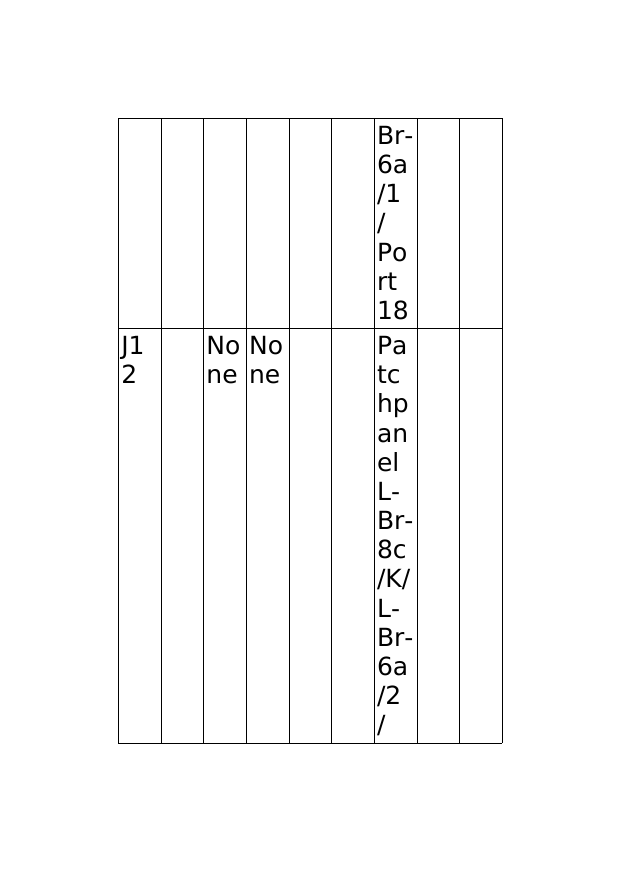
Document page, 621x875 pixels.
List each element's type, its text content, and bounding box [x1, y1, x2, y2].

table_cell None [247, 329, 289, 742]
table_cell [418, 119, 459, 328]
table_cell [332, 119, 374, 328]
table_cell [332, 329, 374, 742]
table_cell [162, 329, 203, 742]
table_cell [290, 119, 331, 328]
table_cell [460, 329, 502, 742]
table_cell [418, 329, 459, 742]
table_cell Patchpanel L-Br-8c/K/L-Br-6a/2 / [375, 329, 417, 742]
table_cell None [204, 329, 246, 742]
table_cell [162, 119, 203, 328]
table_cell [247, 119, 289, 328]
table_cell [119, 119, 161, 328]
table_cell [290, 329, 331, 742]
table_cell [204, 119, 246, 328]
table_cell J12 [119, 329, 161, 742]
table_cell Br-6a/1 / Port 18 [375, 119, 417, 328]
table_cell [460, 119, 502, 328]
